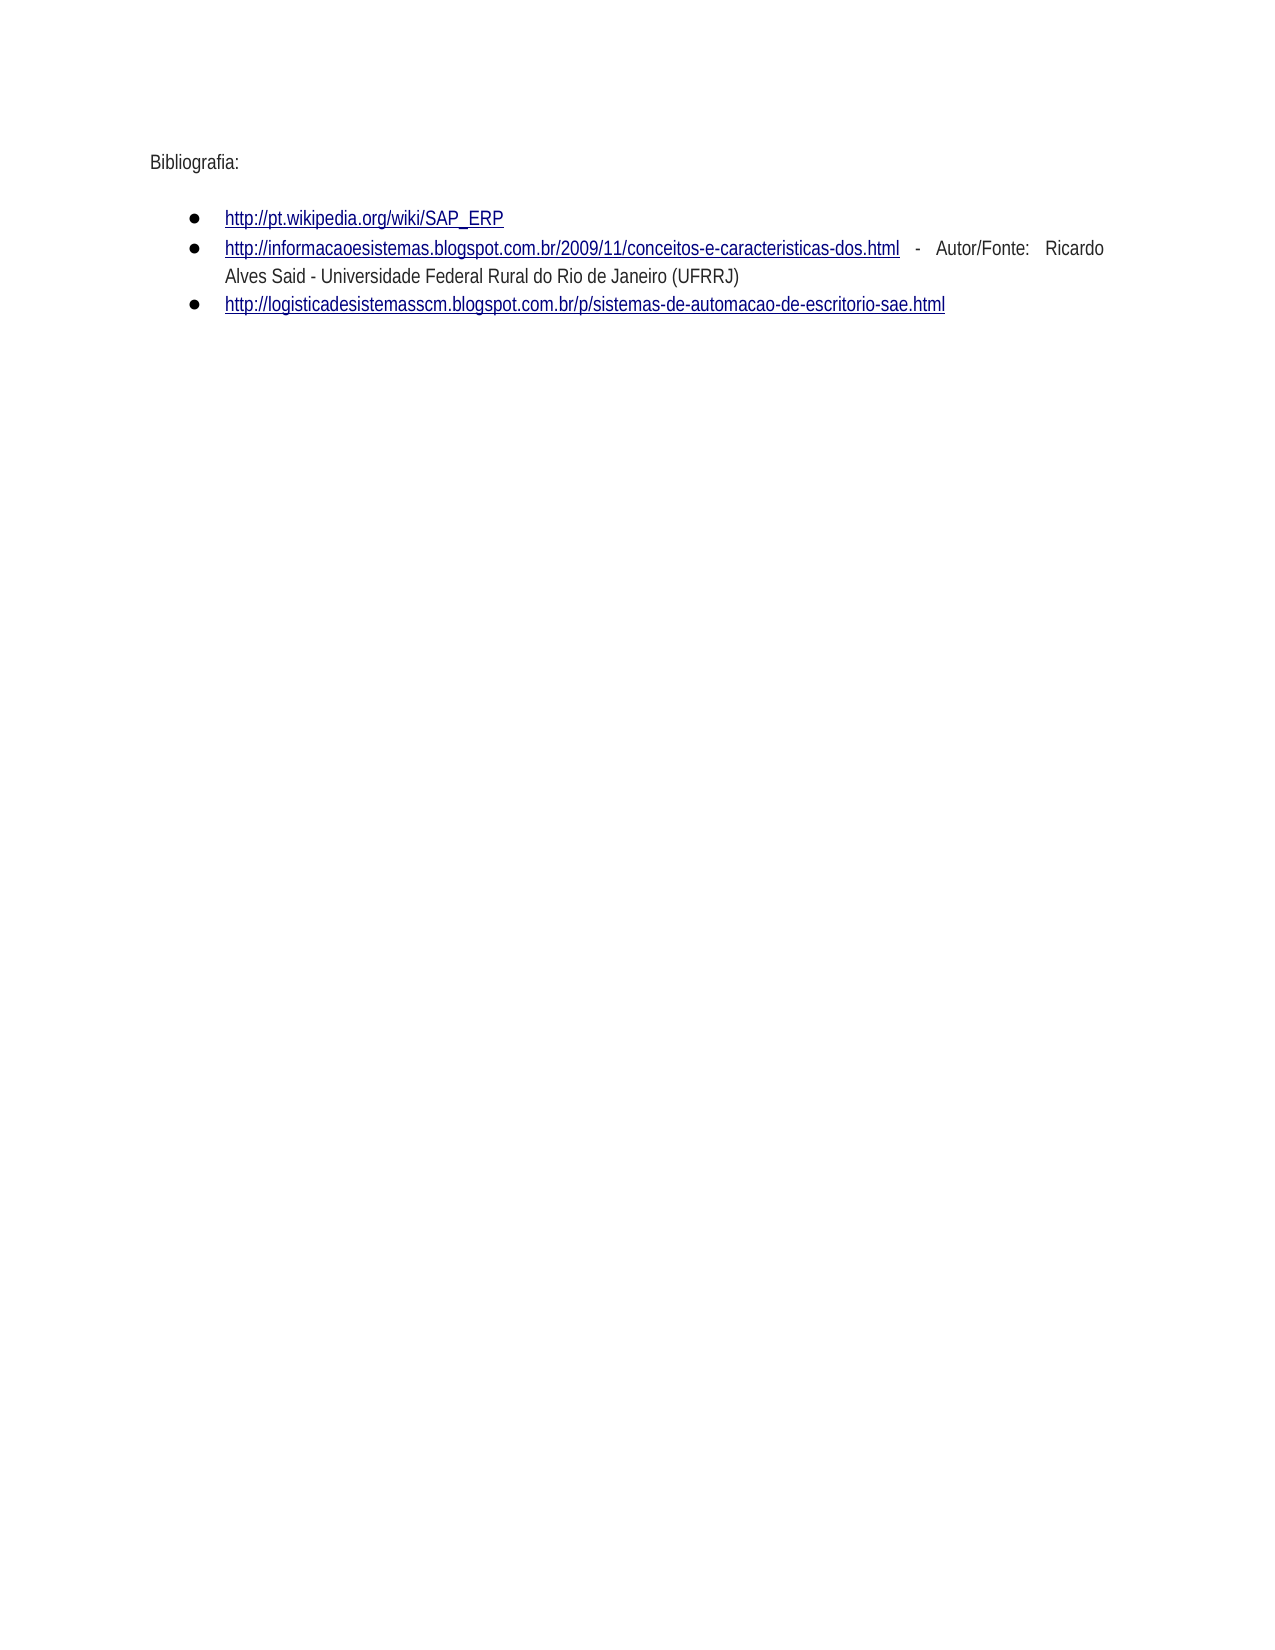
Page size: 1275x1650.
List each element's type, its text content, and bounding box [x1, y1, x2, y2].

text Bibliografia: [150, 150, 1125, 174]
list http://pt.wikipedia.org/wiki/SAP_ERP [187, 205, 1125, 231]
list http://logisticadesistemasscm.blogspot.com.br/p/sistemas-de-automacao-de-escritorio-sae.html [187, 291, 1125, 317]
list http://informacaoesistemas.blogspot.com.br/2009/11/conceitos-e-caracteristicas-dos.html - Autor/Fonte: Ricardo Alves Said - Universidade Federal Rural do Rio de Janeiro (UFRRJ) [187, 234, 1104, 287]
